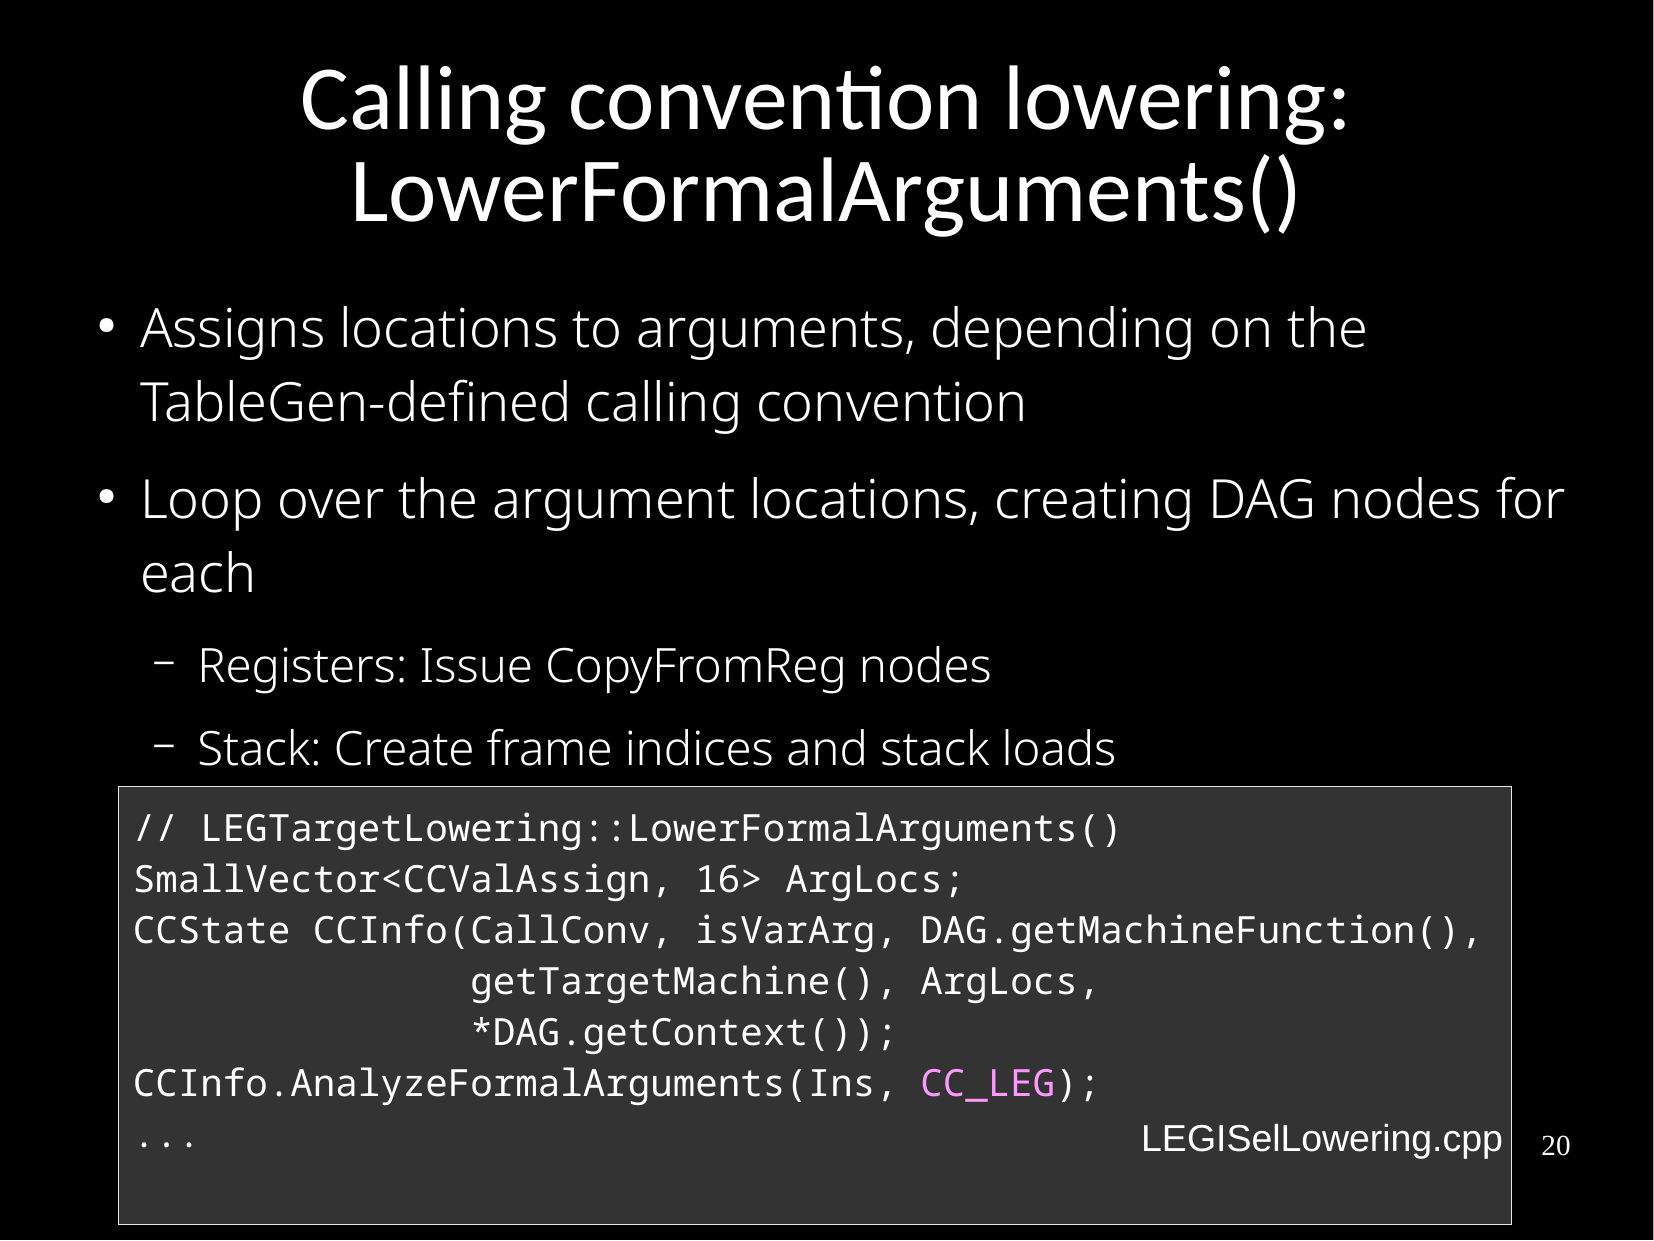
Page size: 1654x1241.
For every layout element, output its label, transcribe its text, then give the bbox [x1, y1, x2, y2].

list Assigns locations to arguments, depending on the TableGen-defined calling convention Loop over the argument locations, creating DAG nodes for each Registers: Issue CopyFromReg nodes Stack: Create frame indices and stack loads [82, 290, 1571, 780]
title Calling convention lowering: LowerFormalArguments() [82, 45, 1571, 261]
text_box // LEGTargetLowering::LowerFormalArguments() SmallVector<CCValAssign, 16> ArgLocs; CCState CCInfo(CallConv, isVarArg, DAG.getMachineFunction(), getTargetMachine(), ArgLocs, *DAG.getContext()); CCInfo.AnalyzeFormalArguments(Ins, CC_LEG); ... [118, 786, 1512, 1165]
text_box LEGISelLowering.cpp [950, 1110, 1518, 1169]
